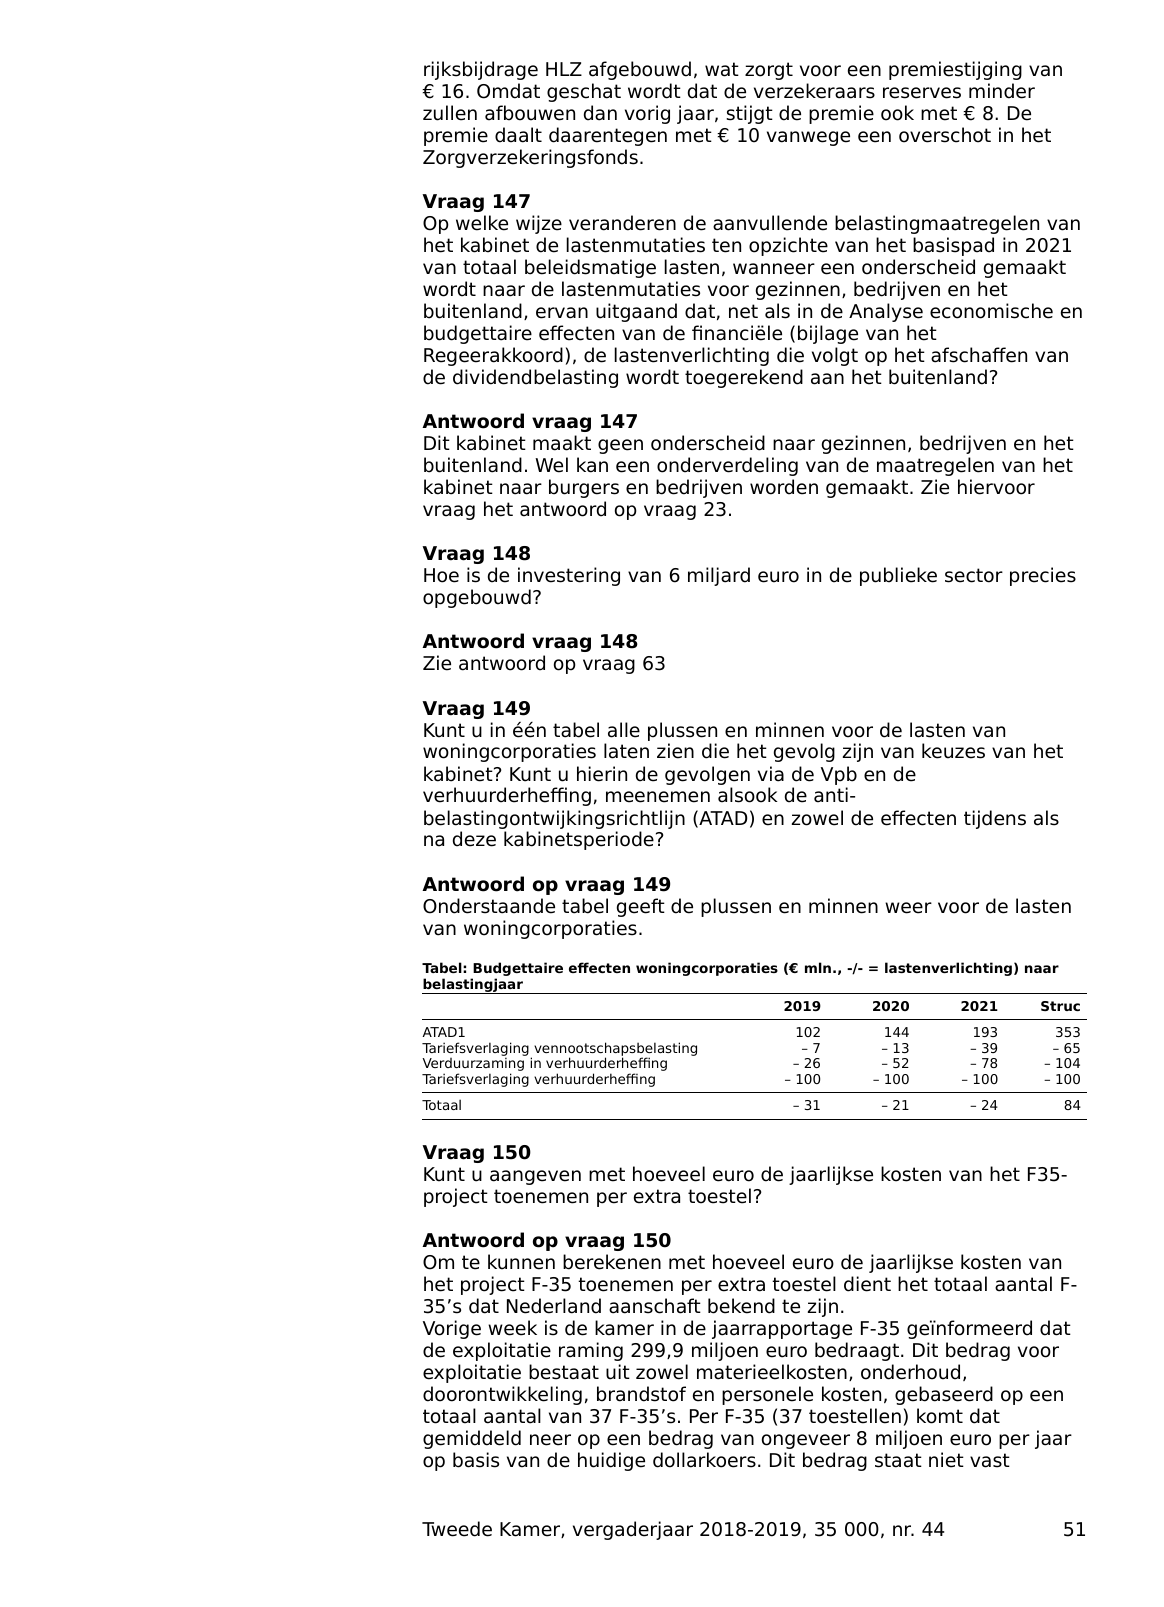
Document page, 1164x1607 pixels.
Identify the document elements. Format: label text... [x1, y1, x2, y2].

table_cell – 7 [738, 1040, 827, 1056]
table_cell – 100 [915, 1072, 1004, 1092]
table_cell – 104 [1004, 1056, 1087, 1072]
table_cell – 52 [827, 1056, 915, 1072]
table_cell Verduurzaming in verhuurderheffing [422, 1056, 738, 1072]
text Dit kabinet maakt geen onderscheid naar gezinnen, bedrijven en het buitenland. Wel kan een onderverdeling van de maatregelen van het kabinet naar burgers en bedrijven worden gemaakt. Zie hiervoor vraag het antwoord op vraag 23. [422, 433, 1087, 521]
text rijksbijdrage HLZ afgebouwd, wat zorgt voor een premiestijging van € 16. Omdat geschat wordt dat de verzekeraars reserves minder zullen afbouwen dan vorig jaar, stijgt de premie ook met € 8. De premie daalt daarentegen met € 10 vanwege een overschot in het Zorgverzekeringsfonds. [422, 59, 1087, 169]
table_cell – 100 [827, 1072, 915, 1092]
table_header Tabel: Budgettaire effecten woningcorporaties (€ mln., -/- = lastenverlichting) naar belastingjaar [422, 961, 1087, 993]
table_cell – 39 [915, 1040, 1004, 1056]
table_cell 193 [915, 1020, 1004, 1040]
text Vraag 147 [422, 191, 1087, 213]
table_cell – 24 [915, 1093, 1004, 1118]
text Antwoord op vraag 149 [422, 873, 1087, 896]
table_cell 102 [738, 1020, 827, 1040]
text Onderstaande tabel geeft de plussen en minnen weer voor de lasten van woningcorporaties. [422, 896, 1087, 939]
table_cell – 13 [827, 1040, 915, 1056]
table_cell ATAD1 [422, 1020, 738, 1040]
text Kunt u in één tabel alle plussen en minnen voor de lasten van woningcorporaties laten zien die het gevolg zijn van keuzes van het kabinet? Kunt u hierin de gevolgen via de Vpb en de verhuurderheffing, meenemen alsook de anti-belastingontwijkingsrichtlijn (ATAD) en zowel de effecten tijdens als na deze kabinetsperiode? [422, 719, 1087, 851]
table_cell – 100 [738, 1072, 827, 1092]
table_cell [422, 994, 738, 1019]
table_cell Totaal [422, 1093, 738, 1118]
table_cell 2019 [738, 994, 827, 1019]
text Zie antwoord op vraag 63 [422, 653, 1087, 675]
table_cell – 26 [738, 1056, 827, 1072]
table_cell Tariefsverlaging vennootschapsbelasting [422, 1040, 738, 1056]
text Om te kunnen berekenen met hoeveel euro de jaarlijkse kosten van het project F-35 toenemen per extra toestel dient het totaal aantal F-35’s dat Nederland aanschaft bekend te zijn. [422, 1252, 1087, 1318]
text Vorige week is de kamer in de jaarrapportage F-35 geïnformeerd dat de exploitatie raming 299,9 miljoen euro bedraagt. Dit bedrag voor exploitatie bestaat uit zowel materieelkosten, onderhoud, doorontwikkeling, brandstof en personele kosten, gebaseerd op een totaal aantal van 37 F-35’s. Per F-35 (37 toestellen) komt dat gemiddeld neer op een bedrag van ongeveer 8 miljoen euro per jaar op basis van de huidige dollarkoers. Dit bedrag staat niet vast [422, 1318, 1087, 1472]
table_cell 2020 [827, 994, 915, 1019]
table_cell – 31 [738, 1093, 827, 1118]
table_cell 353 [1004, 1020, 1087, 1040]
table_cell Tariefsverlaging verhuurderheffing [422, 1072, 738, 1092]
table_cell – 65 [1004, 1040, 1087, 1056]
text Vraag 150 [422, 1142, 1087, 1164]
text Antwoord op vraag 150 [422, 1230, 1087, 1252]
table_cell Struc [1004, 994, 1087, 1019]
text Kunt u aangeven met hoeveel euro de jaarlijkse kosten van het F35-project toenemen per extra toestel? [422, 1164, 1087, 1208]
table_cell – 21 [827, 1093, 915, 1118]
table_cell – 100 [1004, 1072, 1087, 1092]
table_cell – 78 [915, 1056, 1004, 1072]
table_cell 144 [827, 1020, 915, 1040]
text Op welke wijze veranderen de aanvullende belastingmaatregelen van het kabinet de lastenmutaties ten opzichte van het basispad in 2021 van totaal beleidsmatige lasten, wanneer een onderscheid gemaakt wordt naar de lastenmutaties voor gezinnen, bedrijven en het buitenland, ervan uitgaand dat, net als in de Analyse economische en budgettaire effecten van de financiële (bijlage van het Regeerakkoord), de lastenverlichting die volgt op het afschaffen van de dividendbelasting wordt toegerekend aan het buitenland? [422, 213, 1087, 389]
table_cell 2021 [915, 994, 1004, 1019]
text Hoe is de investering van 6 miljard euro in de publieke sector precies opgebouwd? [422, 565, 1087, 609]
text Vraag 149 [422, 697, 1087, 719]
text Antwoord vraag 147 [422, 411, 1087, 433]
text Antwoord vraag 148 [422, 631, 1087, 653]
table_cell 84 [1004, 1093, 1087, 1118]
text Vraag 148 [422, 543, 1087, 565]
